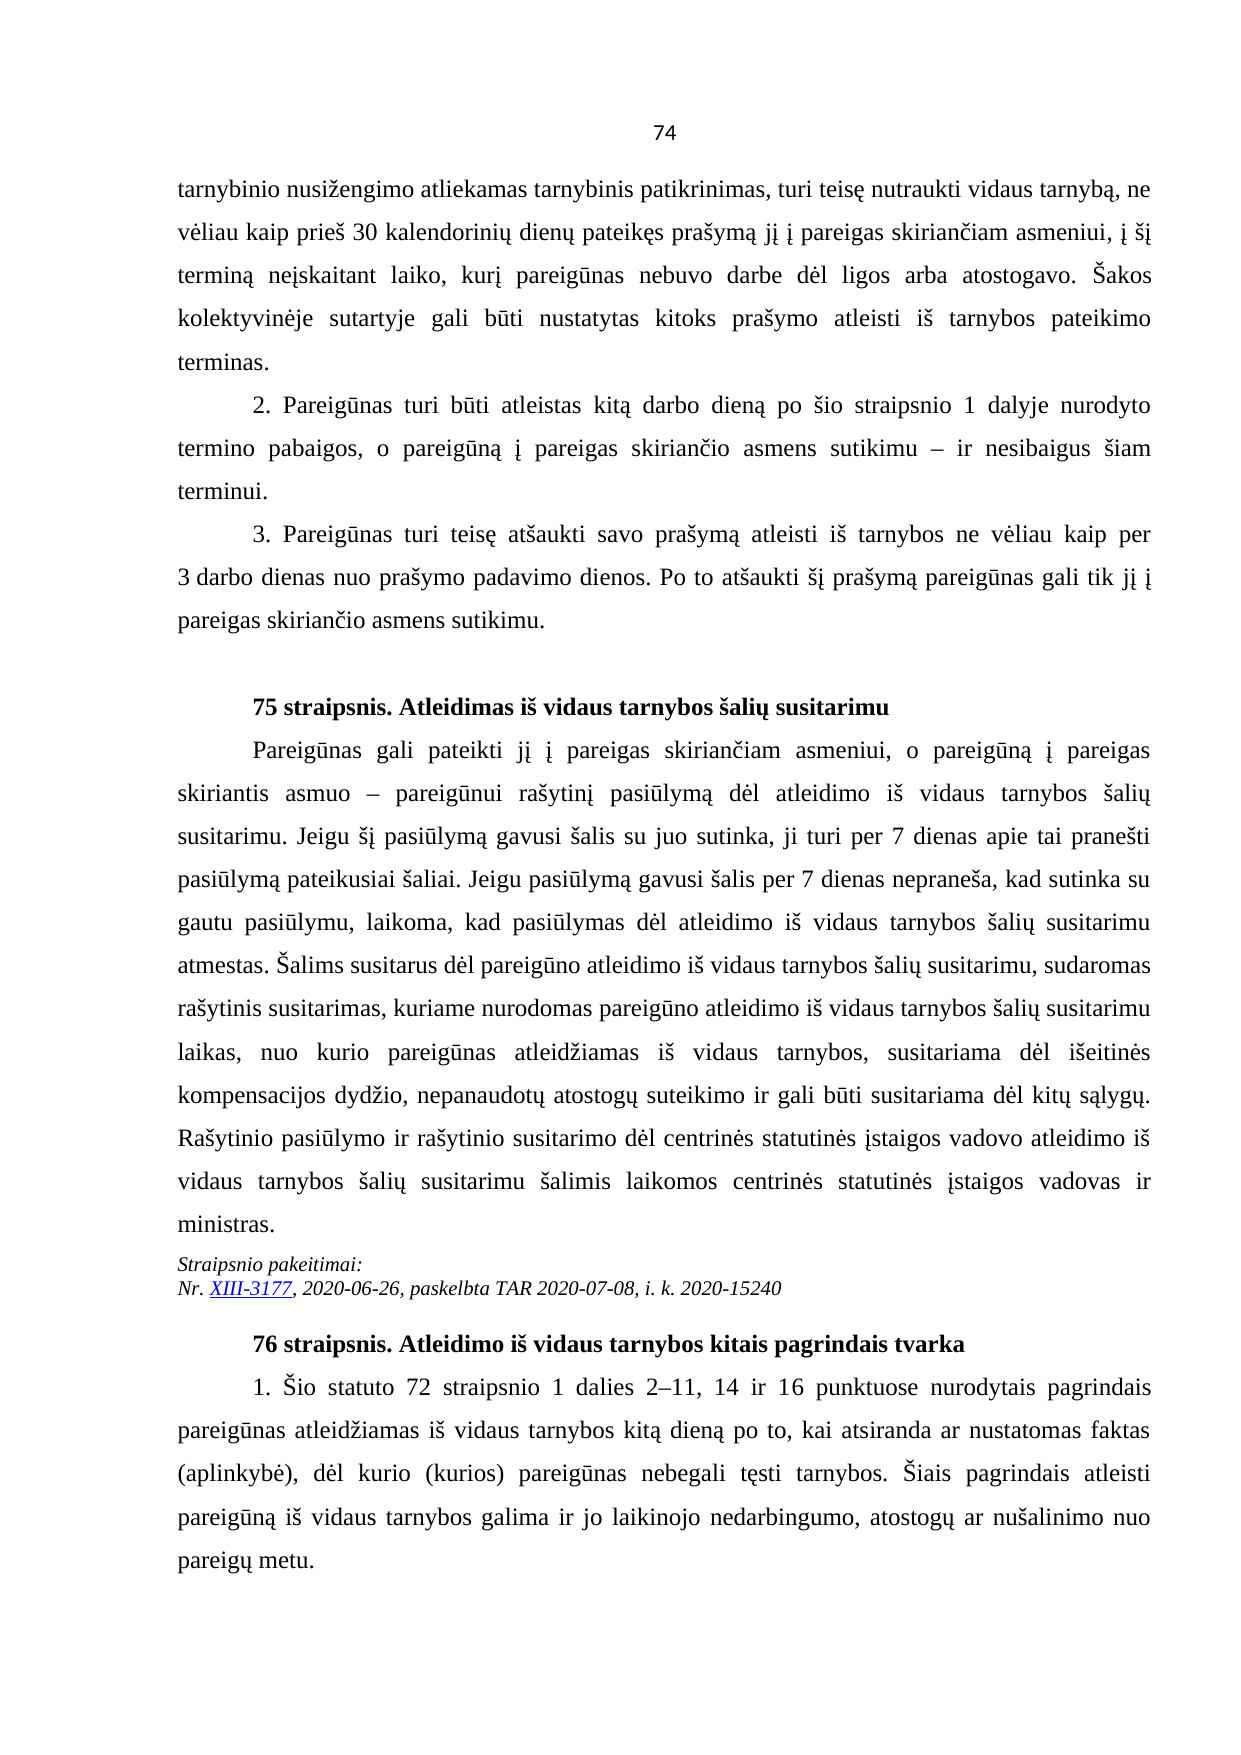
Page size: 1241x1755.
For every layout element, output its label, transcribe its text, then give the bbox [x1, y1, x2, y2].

text tarnybinio nusižengimo atliekamas tarnybinis patikrinimas, turi teisę nutraukti vidaus tarnybą, ne vėliau kaip prieš 30 kalendorinių dienų pateikęs prašymą jį į pareigas skiriančiam asmeniui, į šį terminą neįskaitant laiko, kurį pareigūnas nebuvo darbe dėl ligos arba atostogavo. Šakos kolektyvinėje sutartyje gali būti nustatytas kitoks prašymo atleisti iš tarnybos pateikimo terminas. [177, 174, 1152, 375]
text Nr. XIII-3177, 2020-06-26, paskelbta TAR 2020-07-08, i. k. 2020-15240 [177, 1276, 1152, 1300]
text Pareigūnas gali pateikti jį į pareigas skiriančiam asmeniui, o pareigūną į pareigas skiriantis asmuo – pareigūnui rašytinį pasiūlymą dėl atleidimo iš vidaus tarnybos šalių susitarimu. Jeigu šį pasiūlymą gavusi šalis su juo sutinka, ji turi per 7 dienas apie tai pranešti pasiūlymą pateikusiai šaliai. Jeigu pasiūlymą gavusi šalis per 7 dienas nepraneša, kad sutinka su gautu pasiūlymu, laikoma, kad pasiūlymas dėl atleidimo iš vidaus tarnybos šalių susitarimu atmestas. Šalims susitarus dėl pareigūno atleidimo iš vidaus tarnybos šalių susitarimu, sudaromas rašytinis susitarimas, kuriame nurodomas pareigūno atleidimo iš vidaus tarnybos šalių susitarimu laikas, nuo kurio pareigūnas atleidžiamas iš vidaus tarnybos, susitariama dėl išeitinės kompensacijos dydžio, nepanaudotų atostogų suteikimo ir gali būti susitariama dėl kitų sąlygų. Rašytinio pasiūlymo ir rašytinio susitarimo dėl centrinės statutinės įstaigos vadovo atleidimo iš vidaus tarnybos šalių susitarimu šalimis laikomos centrinės statutinės įstaigos vadovas ir ministras. [177, 735, 1152, 1238]
text 2. Pareigūnas turi būti atleistas kitą darbo dieną po šio straipsnio 1 dalyje nurodyto termino pabaigos, o pareigūną į pareigas skiriančio asmens sutikimu – ir nesibaigus šiam terminui. [177, 390, 1152, 505]
text 75 straipsnis. Atleidimas iš vidaus tarnybos šalių susitarimu [177, 692, 1152, 720]
text 76 straipsnis. Atleidimo iš vidaus tarnybos kitais pagrindais tvarka [177, 1329, 1152, 1358]
text Straipsnio pakeitimai: [177, 1252, 1152, 1276]
text 1. Šio statuto 72 straipsnio 1 dalies 2–11, 14 ir 16 punktuose nurodytais pagrindais pareigūnas atleidžiamas iš vidaus tarnybos kitą dieną po to, kai atsiranda ar nustatomas faktas (aplinkybė), dėl kurio (kurios) pareigūnas nebegali tęsti tarnybos. Šiais pagrindais atleisti pareigūną iš vidaus tarnybos galima ir jo laikinojo nedarbingumo, atostogų ar nušalinimo nuo pareigų metu. [177, 1372, 1152, 1573]
text 3. Pareigūnas turi teisę atšaukti savo prašymą atleisti iš tarnybos ne vėliau kaip per 3 darbo dienas nuo prašymo padavimo dienos. Po to atšaukti šį prašymą pareigūnas gali tik jį į pareigas skiriančio asmens sutikimu. [177, 519, 1152, 634]
